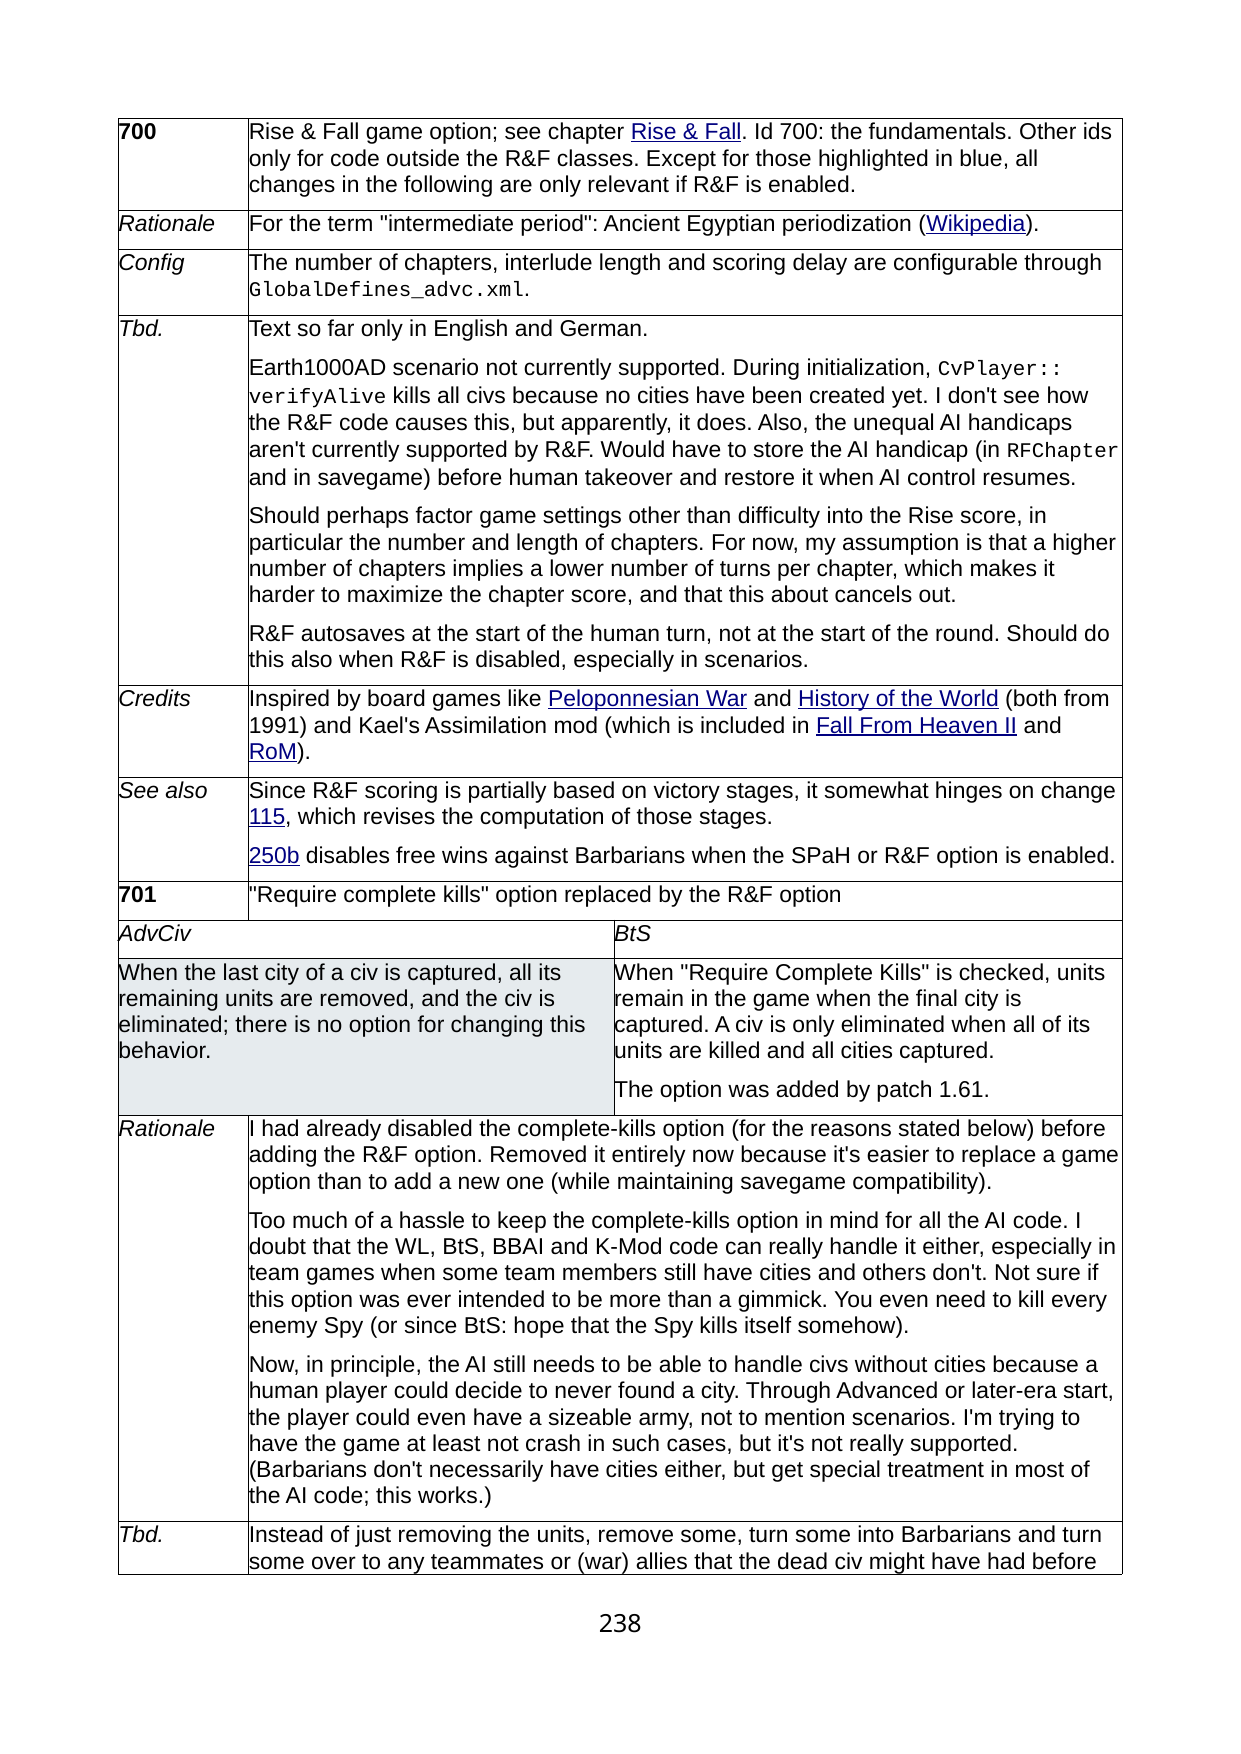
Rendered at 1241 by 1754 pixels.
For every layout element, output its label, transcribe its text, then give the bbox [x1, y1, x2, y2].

table_cell When "Require Complete Kills" is checked, units remain in the game when the final city is captured. A civ is only eliminated when all of its units are killed and all cities captured. The option was added by patch 1.61. [615, 959, 1122, 1115]
table_cell When the last city of a civ is captured, all its remaining units are removed, and the civ is eliminated; there is no option for changing this behavior. [119, 959, 614, 1115]
table_cell Since R&F scoring is partially based on victory stages, it somewhat hinges on change 115, which revises the computation of those stages. 250b disables free wins against Barbarians when the SPaH or R&F option is enabled. [249, 778, 1122, 881]
table_cell The number of chapters, interlude length and scoring delay are configurable through GlobalDefines_advc.xml. [249, 250, 1122, 315]
table_cell Credits [119, 686, 248, 777]
table_cell See also [119, 778, 248, 881]
table_cell Rationale [119, 211, 248, 248]
table_header 700 [119, 119, 248, 210]
table_cell Config [119, 250, 248, 315]
table_cell Inspired by board games like Peloponnesian War and History of the World (both from 1991) and Kael's Assimilation mod (which is included in Fall From Heaven II and RoM). [249, 686, 1122, 777]
table_cell "Require complete kills" option replaced by the R&F option [249, 882, 1122, 919]
table_cell Text so far only in English and German. Earth1000AD scenario not currently supported. During initialization, CvPlayer:: verifyAlive kills all civs because no cities have been created yet. I don't see how the R&F code causes this, but apparently, it does. Also, the unequal AI handicaps aren't currently supported by R&F. Would have to store the AI handicap (in RFChapter and in savegame) before human takeover and restore it when AI control resumes. Should perhaps factor game settings other than difficulty into the Rise score, in particular the number and length of chapters. For now, my assumption is that a higher number of chapters implies a lower number of turns per chapter, which makes it harder to maximize the chapter score, and that this about cancels out. R&F autosaves at the start of the human turn, not at the start of the round. Should do this also when R&F is disabled, especially in scenarios. [249, 316, 1122, 685]
table_cell Tbd. [119, 316, 248, 685]
table_cell Tbd. [119, 1522, 248, 1574]
table_cell I had already disabled the complete-kills option (for the reasons stated below) before adding the R&F option. Removed it entirely now because it's easier to replace a game option than to add a new one (while maintaining savegame compatibility). Too much of a hassle to keep the complete-kills option in mind for all the AI code. I doubt that the WL, BtS, BBAI and K-Mod code can really handle it either, especially in team games when some team members still have cities and others don't. Not sure if this option was ever intended to be more than a gimmick. You even need to kill every enemy Spy (or since BtS: hope that the Spy kills itself somehow). Now, in principle, the AI still needs to be able to handle civs without cities because a human player could decide to never found a city. Through Advanced or later-era start, the player could even have a sizeable army, not to mention scenarios. I'm trying to have the game at least not crash in such cases, but it's not really supported. (Barbarians don't necessarily have cities either, but get special treatment in most of the AI code; this works.) [249, 1116, 1122, 1521]
table_cell Rationale [119, 1116, 248, 1521]
table_cell AdvCiv [119, 921, 614, 958]
table_cell 701 [119, 882, 248, 919]
table_header Rise & Fall game option; see chapter Rise & Fall. Id 700: the fundamentals. Other ids only for code outside the R&F classes. Except for those highlighted in blue, all changes in the following are only relevant if R&F is enabled. [249, 119, 1122, 210]
table_cell BtS [615, 921, 1122, 958]
table_cell For the term "intermediate period": Ancient Egyptian periodization (Wikipedia). [249, 211, 1122, 248]
table_cell Instead of just removing the units, remove some, turn some into Barbarians and turn some over to any teammates or (war) allies that the dead civ might have had before [249, 1522, 1122, 1574]
